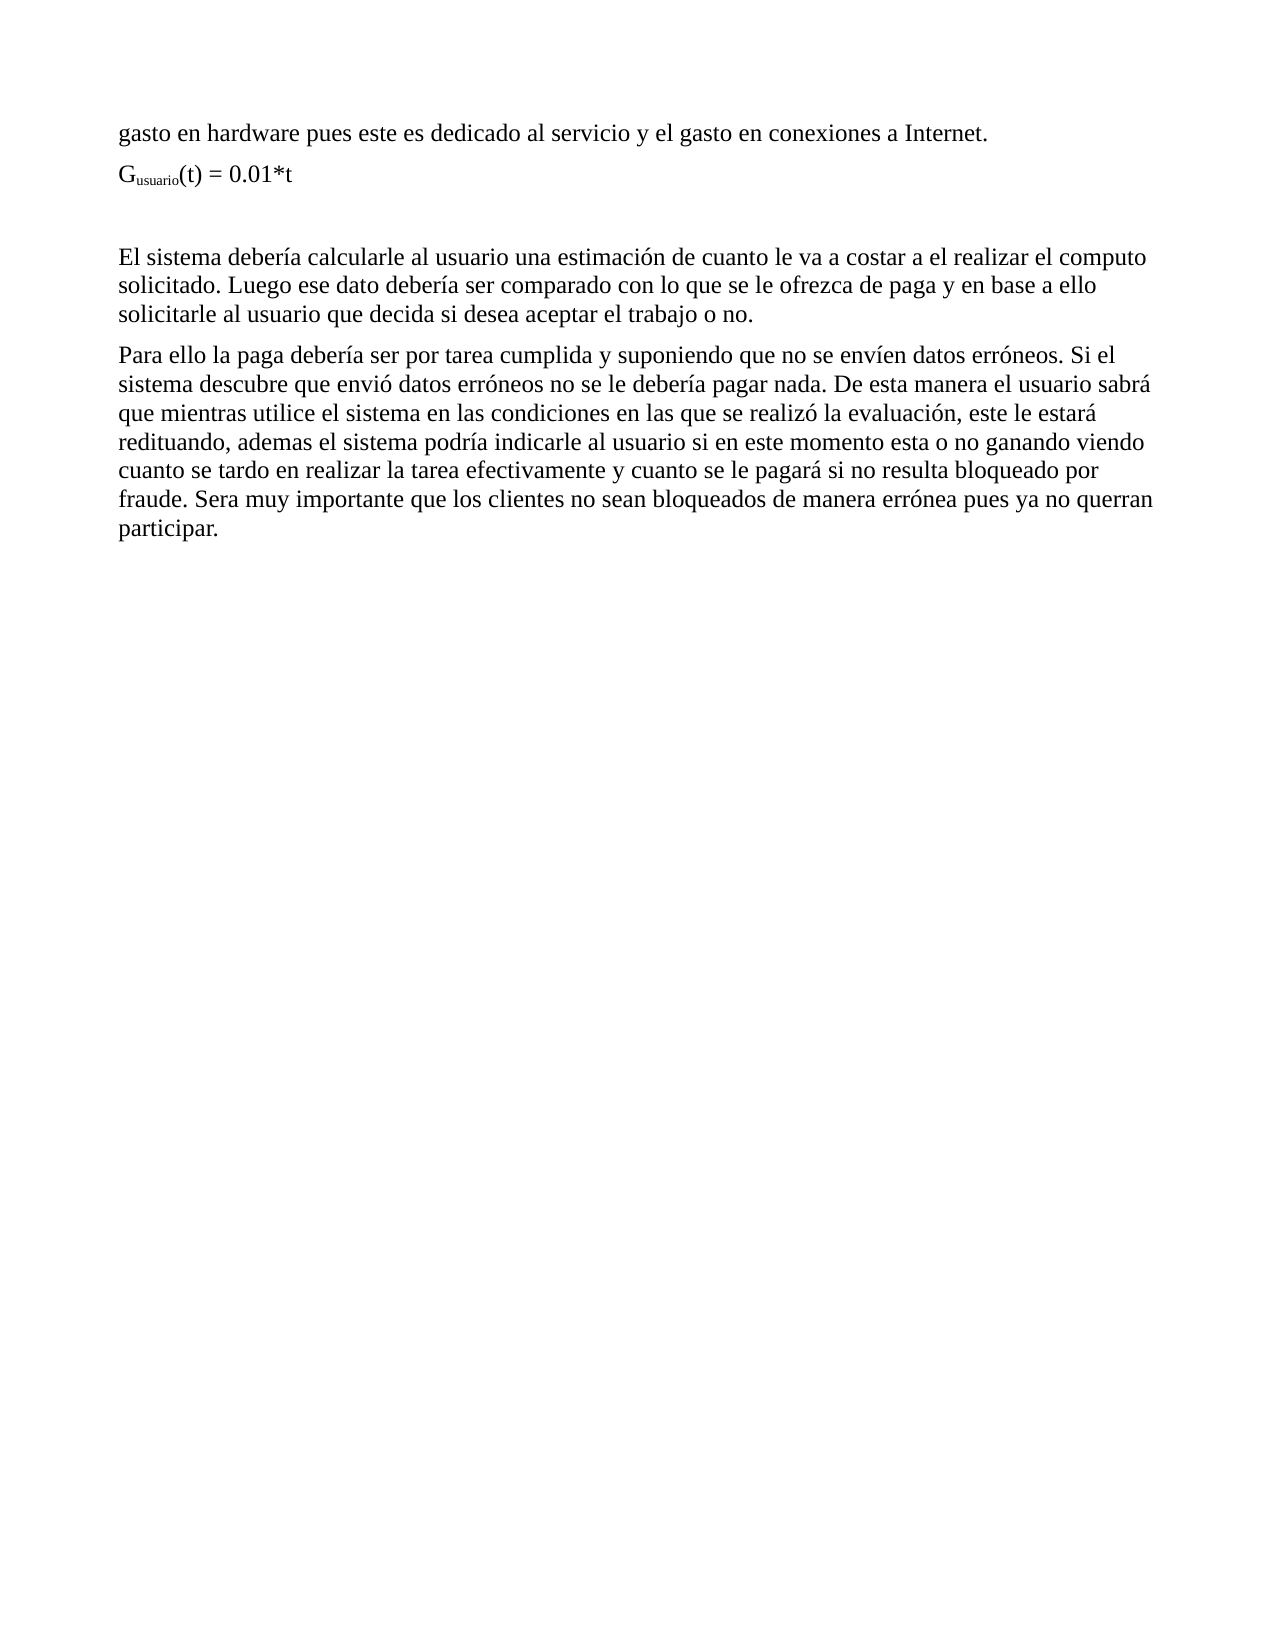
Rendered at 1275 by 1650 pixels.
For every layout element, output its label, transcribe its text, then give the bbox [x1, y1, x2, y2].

text Gusuario(t) = 0.01*t [118, 159, 1157, 188]
text gasto en hardware pues este es dedicado al servicio y el gasto en conexiones a Internet. [118, 118, 1157, 147]
text El sistema debería calcularle al usuario una estimación de cuanto le va a costar a el realizar el computo solicitado. Luego ese dato debería ser comparado con lo que se le ofrezca de paga y en base a ello solicitarle al usuario que decida si desea aceptar el trabajo o no. [118, 242, 1157, 328]
text Para ello la paga debería ser por tarea cumplida y suponiendo que no se envíen datos erróneos. Si el sistema descubre que envió datos erróneos no se le debería pagar nada. De esta manera el usuario sabrá que mientras utilice el sistema en las condiciones en las que se realizó la evaluación, este le estará redituando, ademas el sistema podría indicarle al usuario si en este momento esta o no ganando viendo cuanto se tardo en realizar la tarea efectivamente y cuanto se le pagará si no resulta bloqueado por fraude. Sera muy importante que los clientes no sean bloqueados de manera errónea pues ya no querran participar. [118, 341, 1157, 542]
